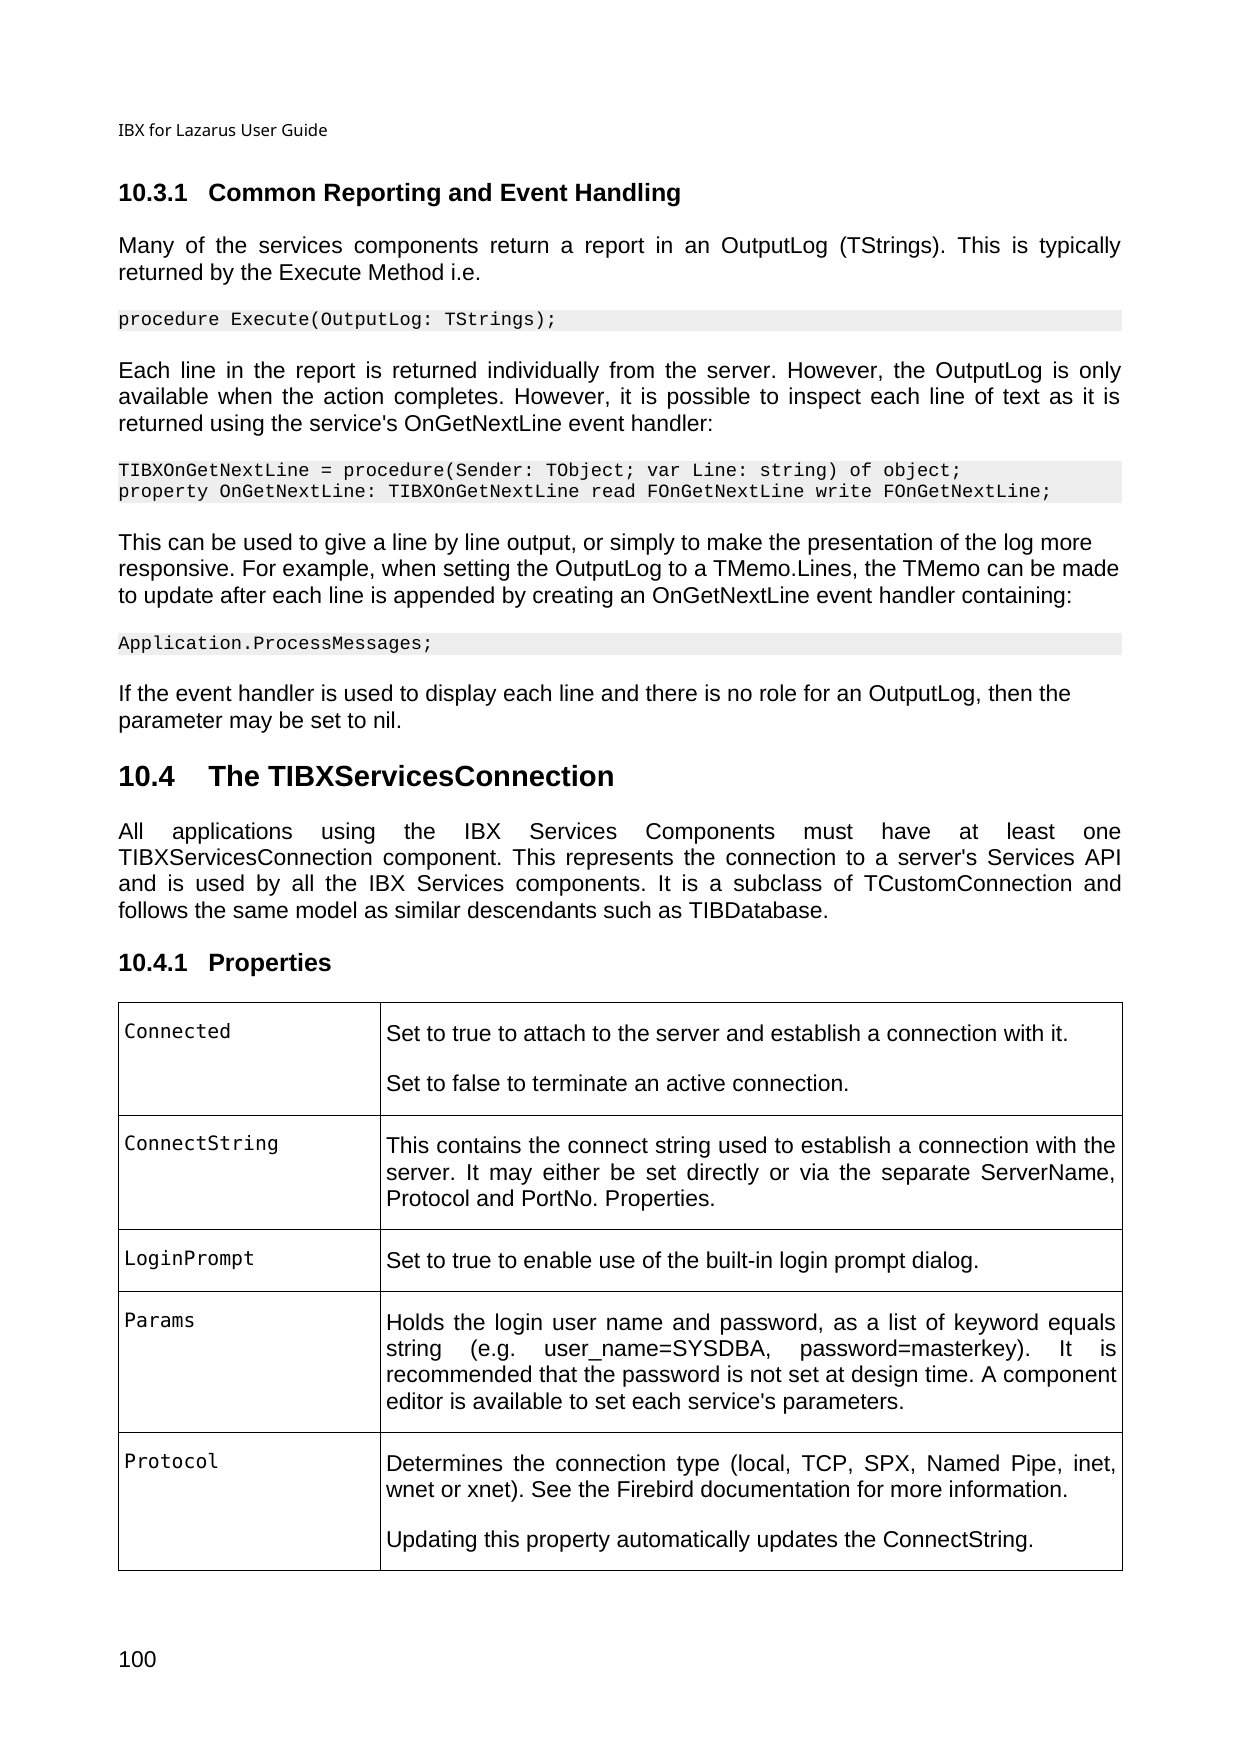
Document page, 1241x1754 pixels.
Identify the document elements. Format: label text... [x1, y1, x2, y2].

text If the event handler is used to display each line and there is no role for an OutputLog, then the parameter may be set to nil. [118, 680, 1122, 733]
table_cell Set to true to enable use of the built-in login prompt dialog. [381, 1230, 1122, 1291]
table_header Set to true to attach to the server and establish a connection with it. Set to false to terminate an active connection. [381, 1003, 1122, 1114]
text procedure Execute(OutputLog: TStrings); [118, 310, 1122, 331]
text This can be used to give a line by line output, or simply to make the presentation of the log more responsive. For example, when setting the OutputLog to a TMemo.Lines, the TMemo can be made to update after each line is appended by creating an OnGetNextLine event handler containing: [118, 529, 1122, 608]
text Many of the services components return a report in an OutputLog (TStrings). This is typically returned by the Execute Method i.e. [118, 232, 1122, 285]
subtitle Common Reporting and Event Handling [118, 178, 1122, 207]
text Each line in the report is returned individually from the server. However, the OutputLog is only available when the action completes. However, it is possible to inspect each line of text as it is returned using the service's OnGetNextLine event handler: [118, 357, 1122, 436]
table_cell This contains the connect string used to establish a connection with the server. It may either be set directly or via the separate ServerName, Protocol and PortNo. Properties. [381, 1116, 1122, 1229]
subtitle The TIBXServicesConnection [118, 758, 1122, 792]
text TIBXOnGetNextLine = procedure(Sender: TObject; var Line: string) of object; [118, 461, 1122, 482]
text property OnGetNextLine: TIBXOnGetNextLine read FOnGetNextLine write FOnGetNextLine; [118, 482, 1122, 503]
table_cell LoginPrompt [119, 1230, 380, 1291]
table_cell Protocol [119, 1433, 380, 1570]
table_cell Determines the connection type (local, TCP, SPX, Named Pipe, inet, wnet or xnet). See the Firebird documentation for more information. Updating this property automatically updates the ConnectString. [381, 1433, 1122, 1570]
table_cell Params [119, 1292, 380, 1432]
subtitle Properties [118, 948, 1122, 977]
table_header Connected [119, 1003, 380, 1114]
text All applications using the IBX Services Components must have at least one TIBXServicesConnection component. This represents the connection to a server's Services API and is used by all the IBX Services components. It is a subclass of TCustomConnection and follows the same model as similar descendants such as TIBDatabase. [118, 818, 1122, 923]
table_cell ConnectString [119, 1116, 380, 1229]
text Application.ProcessMessages; [118, 633, 1122, 655]
table_cell Holds the login user name and password, as a list of keyword equals string (e.g. user_name=SYSDBA, password=masterkey). It is recommended that the password is not set at design time. A component editor is available to set each service's parameters. [381, 1292, 1122, 1432]
